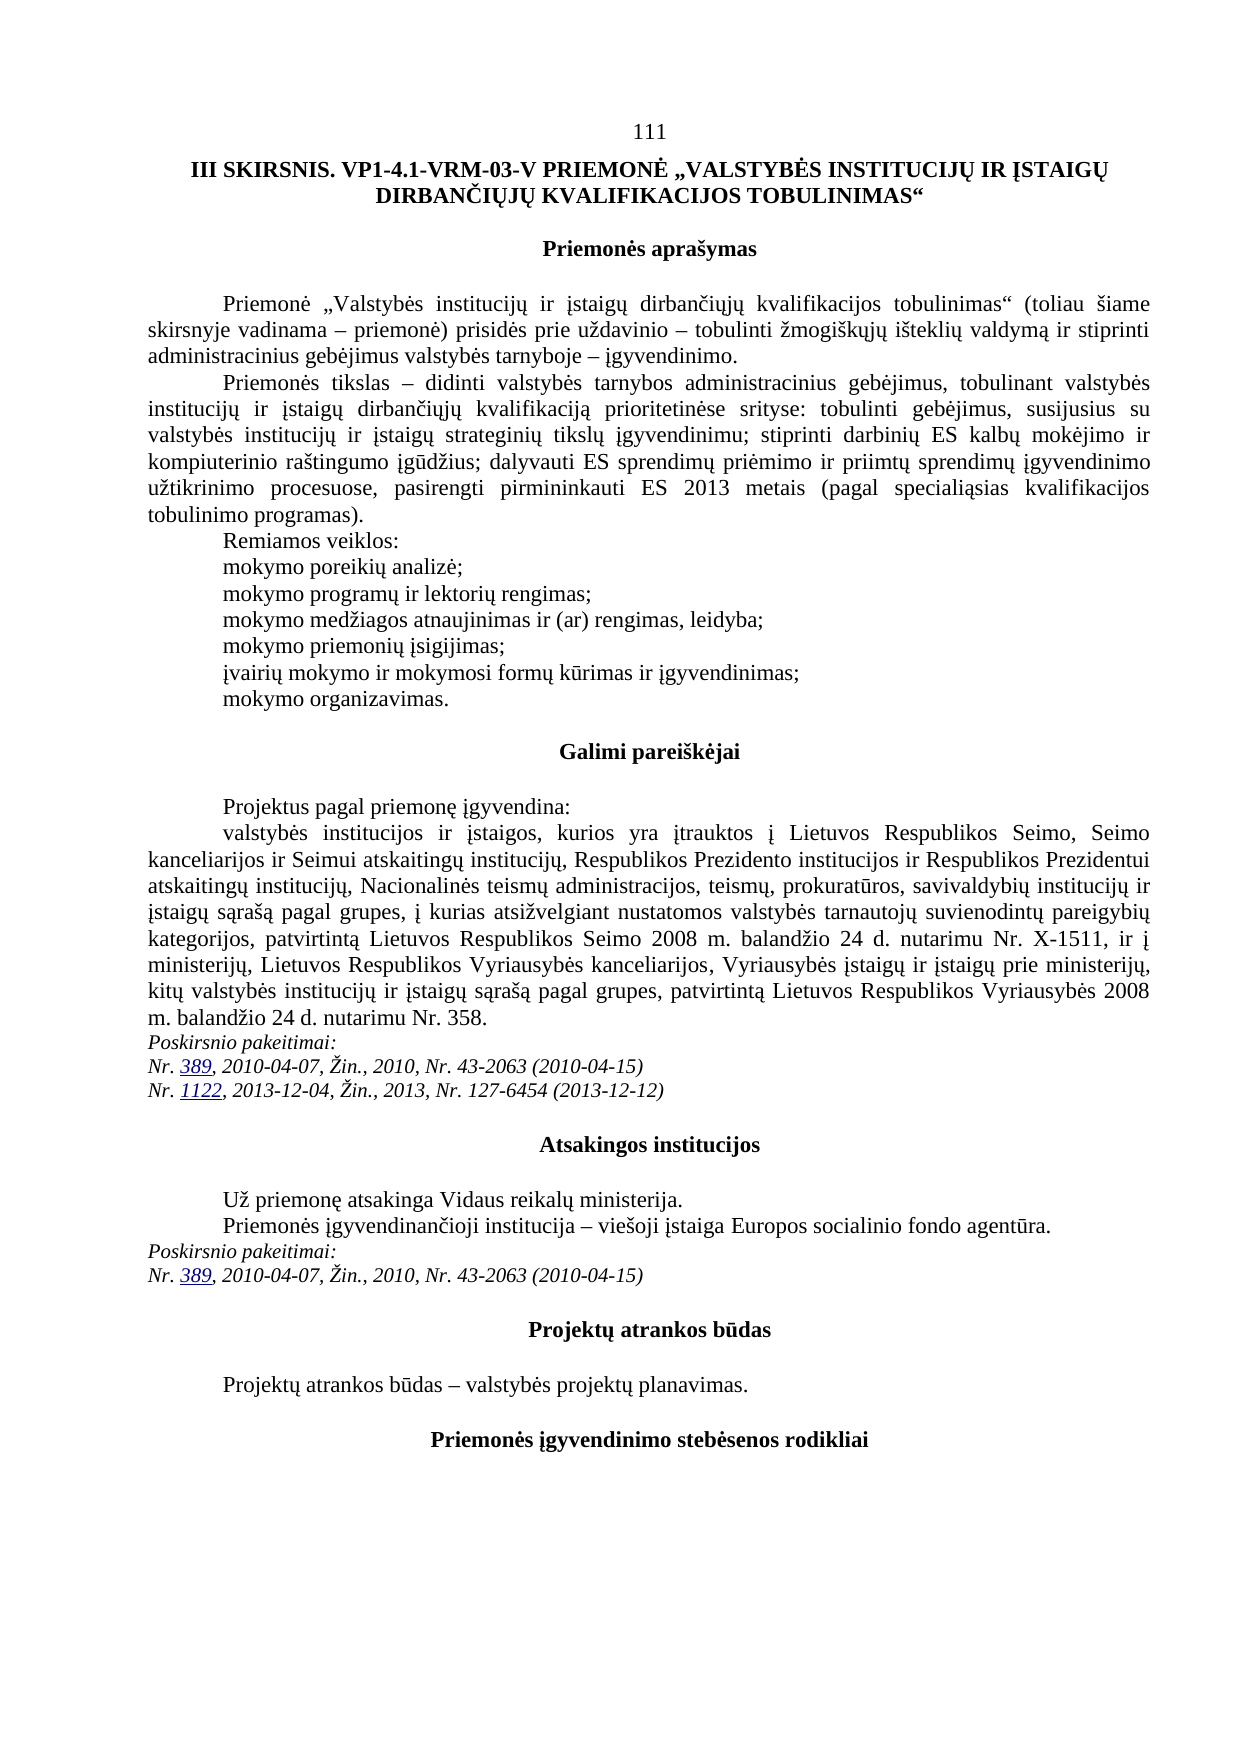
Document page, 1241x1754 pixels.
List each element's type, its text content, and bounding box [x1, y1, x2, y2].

text Remiamos veiklos: [148, 527, 1152, 553]
text Priemonės tikslas – didinti valstybės tarnybos administracinius gebėjimus, tobulinant valstybės institucijų ir įstaigų dirbančiųjų kvalifikaciją prioritetinėse srityse: tobulinti gebėjimus, susijusius su valstybės institucijų ir įstaigų strateginių tikslų įgyvendinimu; stiprinti darbinių ES kalbų mokėjimo ir kompiuterinio raštingumo įgūdžius; dalyvauti ES sprendimų priėmimo ir priimtų sprendimų įgyvendinimo užtikrinimo procesuose, pasirengti pirmininkauti ES 2013 metais (pagal specialiąsias kvalifikacijos tobulinimo programas). [148, 369, 1152, 527]
subtitle III SKIRSNIS. VP1-4.1-VRM-03-V PRIEMONĖ „VALSTYBĖS INSTITUCIJŲ IR ĮSTAIGŲ DIRBANČIŲJŲ KVALIFIKACIJOS TOBULINIMAS“ [148, 156, 1152, 208]
text įvairių mokymo ir mokymosi formų kūrimas ir įgyvendinimas; [148, 659, 1152, 685]
text Priemonė „Valstybės institucijų ir įstaigų dirbančiųjų kvalifikacijos tobulinimas“ (toliau šiame skirsnyje vadinama – priemonė) prisidės prie uždavinio – tobulinti žmogiškųjų išteklių valdymą ir stiprinti administracinius gebėjimus valstybės tarnyboje – įgyvendinimo. [148, 290, 1152, 369]
text mokymo organizavimas. [148, 685, 1152, 711]
text Projektų atrankos būdas – valstybės projektų planavimas. [148, 1371, 1152, 1397]
text Nr. 389, 2010-04-07, Žin., 2010, Nr. 43-2063 (2010-04-15) [148, 1054, 1152, 1078]
text Projektus pagal priemonę įgyvendina: [148, 793, 1152, 819]
text Priemonės įgyvendinančioji institucija – viešoji įstaiga Europos socialinio fondo agentūra. [148, 1212, 1152, 1239]
text valstybės institucijos ir įstaigos, kurios yra įtrauktos į Lietuvos Respublikos Seimo, Seimo kanceliarijos ir Seimui atskaitingų institucijų, Respublikos Prezidento institucijos ir Respublikos Prezidentui atskaitingų institucijų, Nacionalinės teismų administracijos, teismų, prokuratūros, savivaldybių institucijų ir įstaigų sąrašą pagal grupes, į kurias atsižvelgiant nustatomos valstybės tarnautojų suvienodintų pareigybių kategorijos, patvirtintą Lietuvos Respublikos Seimo 2008 m. balandžio 24 d. nutarimu Nr. X-1511, ir į ministerijų, Lietuvos Respublikos Vyriausybės kanceliarijos, Vyriausybės įstaigų ir įstaigų prie ministerijų, kitų valstybės institucijų ir įstaigų sąrašą pagal grupes, patvirtintą Lietuvos Respublikos Vyriausybės 2008 m. balandžio 24 d. nutarimu Nr. 358. [148, 819, 1152, 1030]
text Atsakingos institucijos [148, 1131, 1152, 1157]
text Nr. 389, 2010-04-07, Žin., 2010, Nr. 43-2063 (2010-04-15) [148, 1263, 1152, 1287]
text mokymo priemonių įsigijimas; [148, 632, 1152, 659]
text Galimi pareiškėjai [148, 738, 1152, 764]
text Nr. 1122, 2013-12-04, Žin., 2013, Nr. 127-6454 (2013-12-12) [148, 1078, 1152, 1102]
text mokymo medžiagos atnaujinimas ir (ar) rengimas, leidyba; [148, 606, 1152, 632]
text Projektų atrankos būdas [148, 1316, 1152, 1342]
text mokymo programų ir lektorių rengimas; [148, 580, 1152, 606]
text mokymo poreikių analizė; [148, 553, 1152, 580]
text Priemonės aprašymas [148, 235, 1152, 261]
text Už priemonę atsakinga Vidaus reikalų ministerija. [148, 1186, 1152, 1212]
text Poskirsnio pakeitimai: [148, 1030, 1152, 1054]
text Poskirsnio pakeitimai: [148, 1239, 1152, 1263]
text Priemonės įgyvendinimo stebėsenos rodikliai [148, 1426, 1152, 1452]
